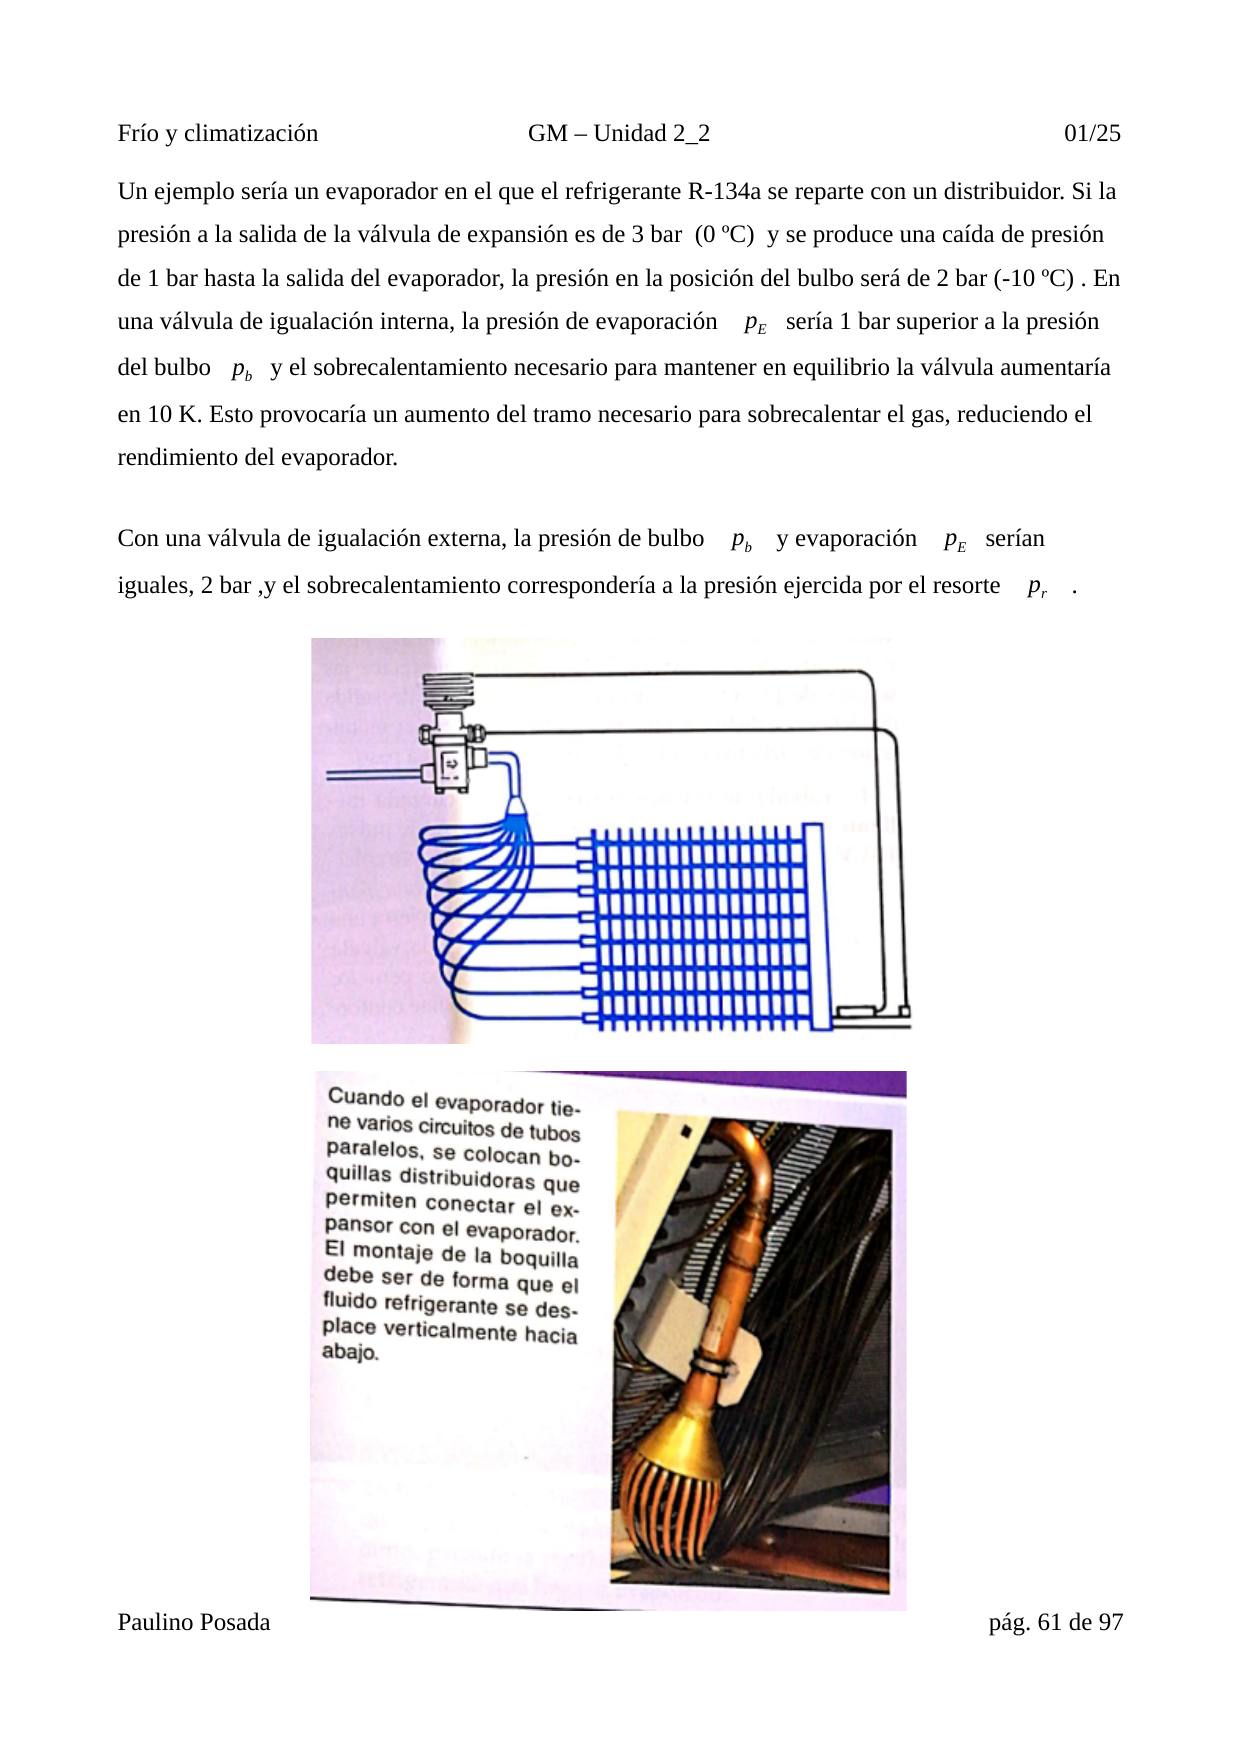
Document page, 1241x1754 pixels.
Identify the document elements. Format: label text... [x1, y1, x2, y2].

text Un ejemplo sería un evaporador en el que el refrigerante R-134a se reparte con un distribuidor. Si la presión a la salida de la válvula de expansión es de 3 bar (0 ºC) y se produce una caída de presión de 1 bar hasta la salida del evaporador, la presión en la posición del bulbo será de 2 bar (-10 ºC) . En una válvula de igualación interna, la presión de evaporación sería 1 bar superior a la presión del bulboy el sobrecalentamiento necesario para mantener en equilibrio la válvula aumentaría en 10 K. Esto provocaría un aumento del tramo necesario para sobrecalentar el gas, reduciendo el rendimiento del evaporador. [117, 176, 1123, 471]
text Con una válvula de igualación externa, la presión de bulbo y evaporación serían iguales, 2 bar ,y el sobrecalentamiento correspondería a la presión ejercida por el resorte . [117, 523, 1123, 602]
picture [311, 638, 928, 1044]
picture [310, 1071, 907, 1611]
